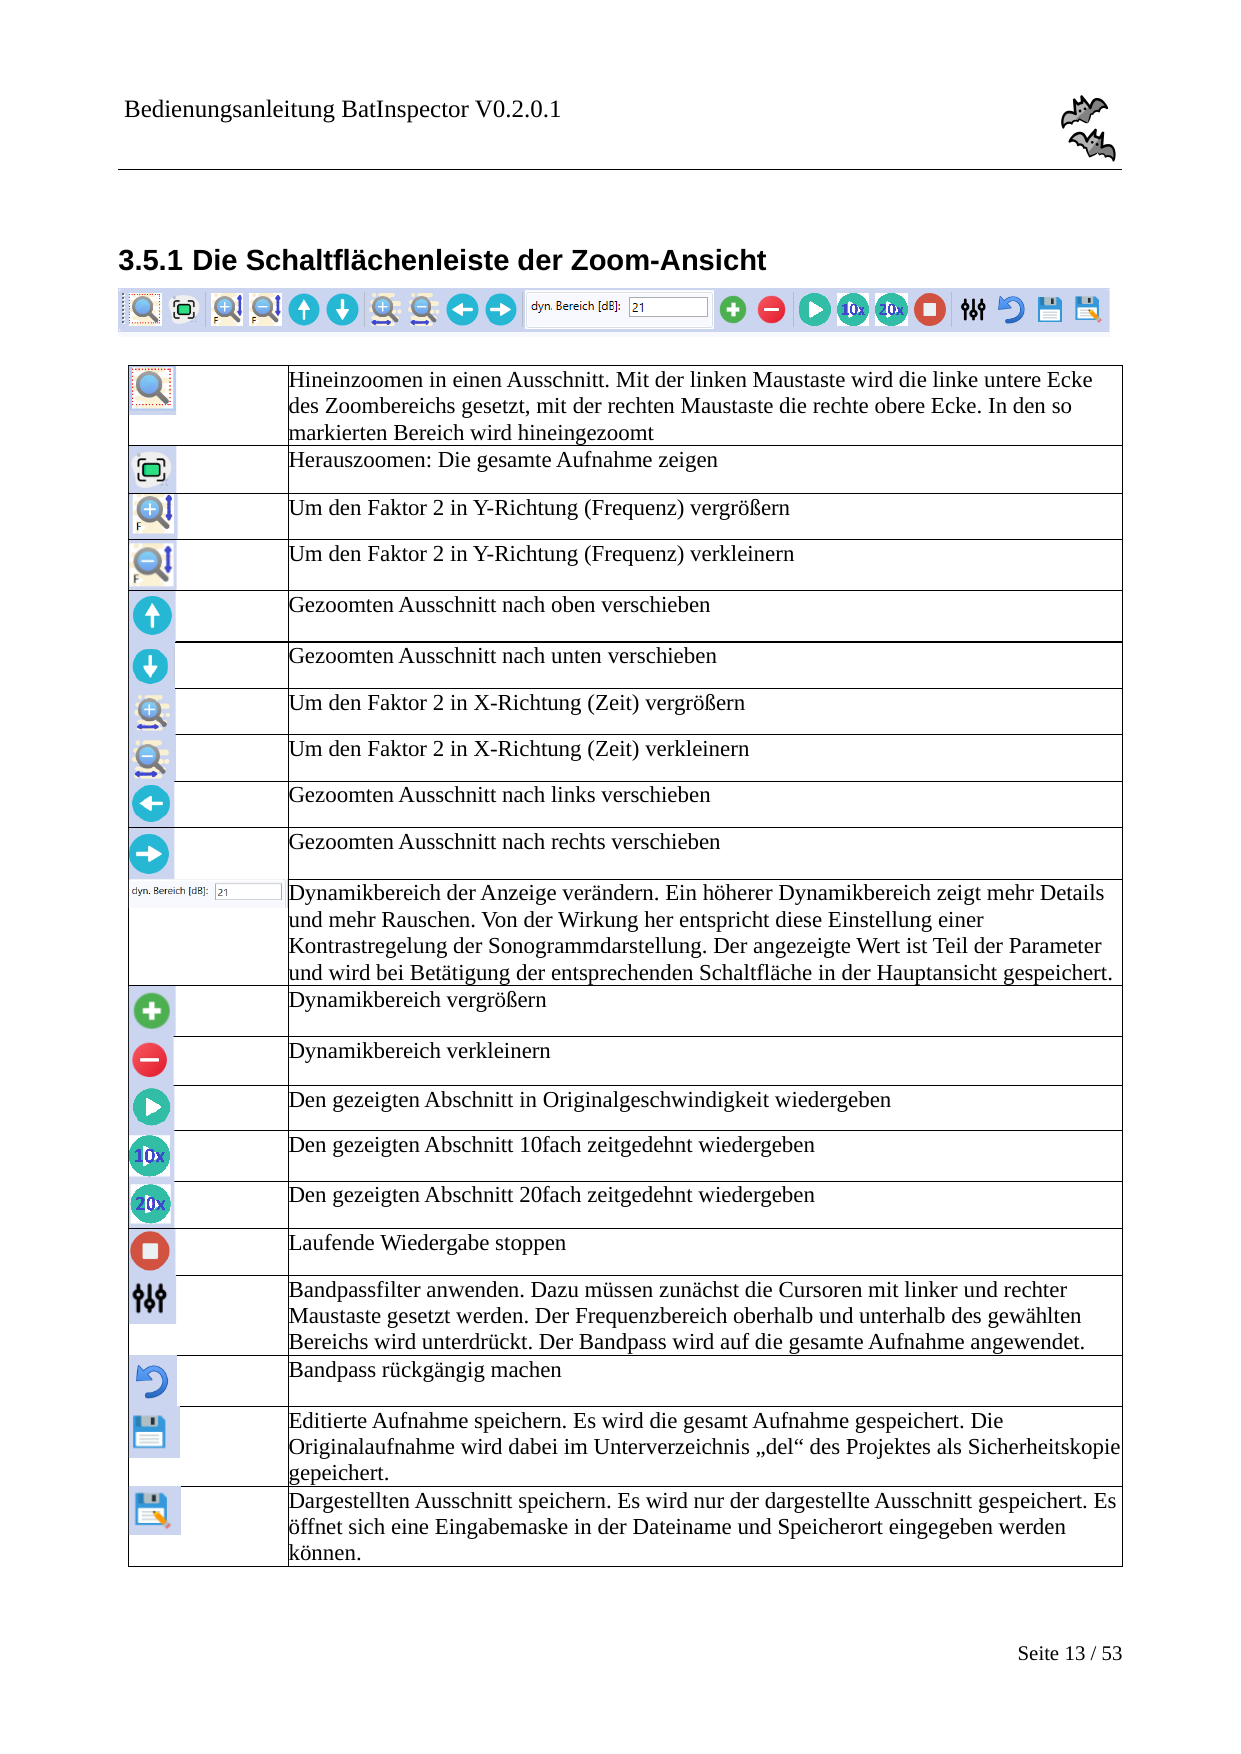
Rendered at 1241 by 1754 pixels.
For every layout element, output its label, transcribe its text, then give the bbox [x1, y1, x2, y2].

picture [128, 540, 177, 590]
table_cell Gezoomten Ausschnitt nach links verschieben [289, 782, 1122, 827]
picture [128, 1355, 180, 1458]
table_cell [129, 908, 288, 985]
table_cell [175, 828, 288, 878]
table_cell [175, 782, 288, 827]
table_cell Dynamikbereich der Anzeige verändern. Ein höherer Dynamikbereich zeigt mehr Details und mehr Rauschen. Von der Wirkung her entspricht diese Einstellung einer Kontrastregelung der Sonogrammdarstellung. Der angezeigte Wert ist Teil der Parameter und wird bei Betätigung der entsprechenden Schaltfläche in der Hauptansicht gespeichert. [289, 880, 1122, 985]
table_cell Bandpassfilter anwenden. Dazu müssen zunächst die Cursoren mit linker und rechter Maustaste gesetzt werden. Der Frequenzbereich oberhalb und unterhalb des gewählten Bereichs wird unterdrückt. Der Bandpass wird auf die gesamte Aufnahme angewendet. [289, 1276, 1122, 1355]
table_header [129, 366, 288, 445]
table_cell Um den Faktor 2 in X-Richtung (Zeit) vergrößern [289, 689, 1122, 734]
table_cell Gezoomten Ausschnitt nach rechts verschieben [289, 828, 1122, 878]
table_cell Gezoomten Ausschnitt nach unten verschieben [289, 643, 1122, 688]
table_cell [174, 1037, 288, 1085]
table_cell Um den Faktor 2 in Y-Richtung (Frequenz) verkleinern [289, 540, 1122, 590]
table_cell [176, 1229, 288, 1275]
table_cell [175, 1182, 288, 1228]
picture [128, 986, 176, 1228]
picture [128, 591, 176, 827]
table_cell [129, 1276, 288, 1355]
table_cell [129, 1487, 288, 1566]
table_cell Gezoomten Ausschnitt nach oben verschieben [289, 591, 1122, 641]
table_cell [175, 1131, 288, 1181]
table_cell Herauszoomen: Die gesamte Aufnahme zeigen [289, 446, 1122, 493]
picture [128, 1229, 177, 1324]
table_cell [175, 643, 288, 688]
picture [118, 288, 1105, 337]
table_cell [129, 1407, 288, 1486]
table_cell [177, 540, 288, 590]
table_cell [176, 591, 288, 641]
table_cell [176, 689, 288, 734]
table_cell Den gezeigten Abschnitt 10fach zeitgedehnt wiedergeben [289, 1131, 1122, 1181]
table_header Hineinzoomen in einen Ausschnitt. Mit der linken Maustaste wird die linke untere Ecke des Zoombereichs gesetzt, mit der rechten Maustaste die rechte obere Ecke. In den so markierten Bereich wird hineingezoomt [289, 366, 1122, 445]
picture [128, 446, 177, 493]
table_cell Dynamikbereich verkleinern [289, 1037, 1122, 1085]
subtitle Die Schaltflächenleiste der Zoom-Ansicht [118, 243, 1122, 276]
table_cell Um den Faktor 2 in Y-Richtung (Frequenz) vergrößern [289, 494, 1122, 539]
picture [128, 1486, 181, 1535]
table_cell Dynamikbereich vergrößern [289, 986, 1122, 1036]
picture [128, 828, 288, 908]
table_cell Bandpass rückgängig machen [289, 1356, 1122, 1406]
picture [1057, 95, 1120, 162]
table_cell Den gezeigten Abschnitt 20fach zeitgedehnt wiedergeben [289, 1182, 1122, 1228]
table_cell Editierte Aufnahme speichern. Es wird die gesamt Aufnahme gespeichert. Die Originalaufnahme wird dabei im Unterverzeichnis „del“ des Projektes als Sicherheitskopie gepeichert. [289, 1407, 1122, 1486]
picture [128, 494, 178, 539]
table_cell Laufende Wiedergabe stoppen [289, 1229, 1122, 1275]
table_cell Um den Faktor 2 in X-Richtung (Zeit) verkleinern [289, 735, 1122, 781]
table_cell Dargestellten Ausschnitt speichern. Es wird nur der dargestellte Ausschnitt gespeichert. Es öffnet sich eine Eingabemaske in der Dateiname und Speicherort eingegeben werden können. [289, 1487, 1122, 1566]
picture [128, 366, 177, 415]
table_cell Den gezeigten Abschnitt in Originalgeschwindigkeit wiedergeben [289, 1086, 1122, 1130]
table_cell [176, 986, 288, 1036]
table_cell [176, 735, 288, 781]
table_cell [175, 1086, 288, 1130]
table_cell [177, 1356, 288, 1406]
table_cell [177, 446, 288, 493]
table_cell [178, 494, 288, 539]
